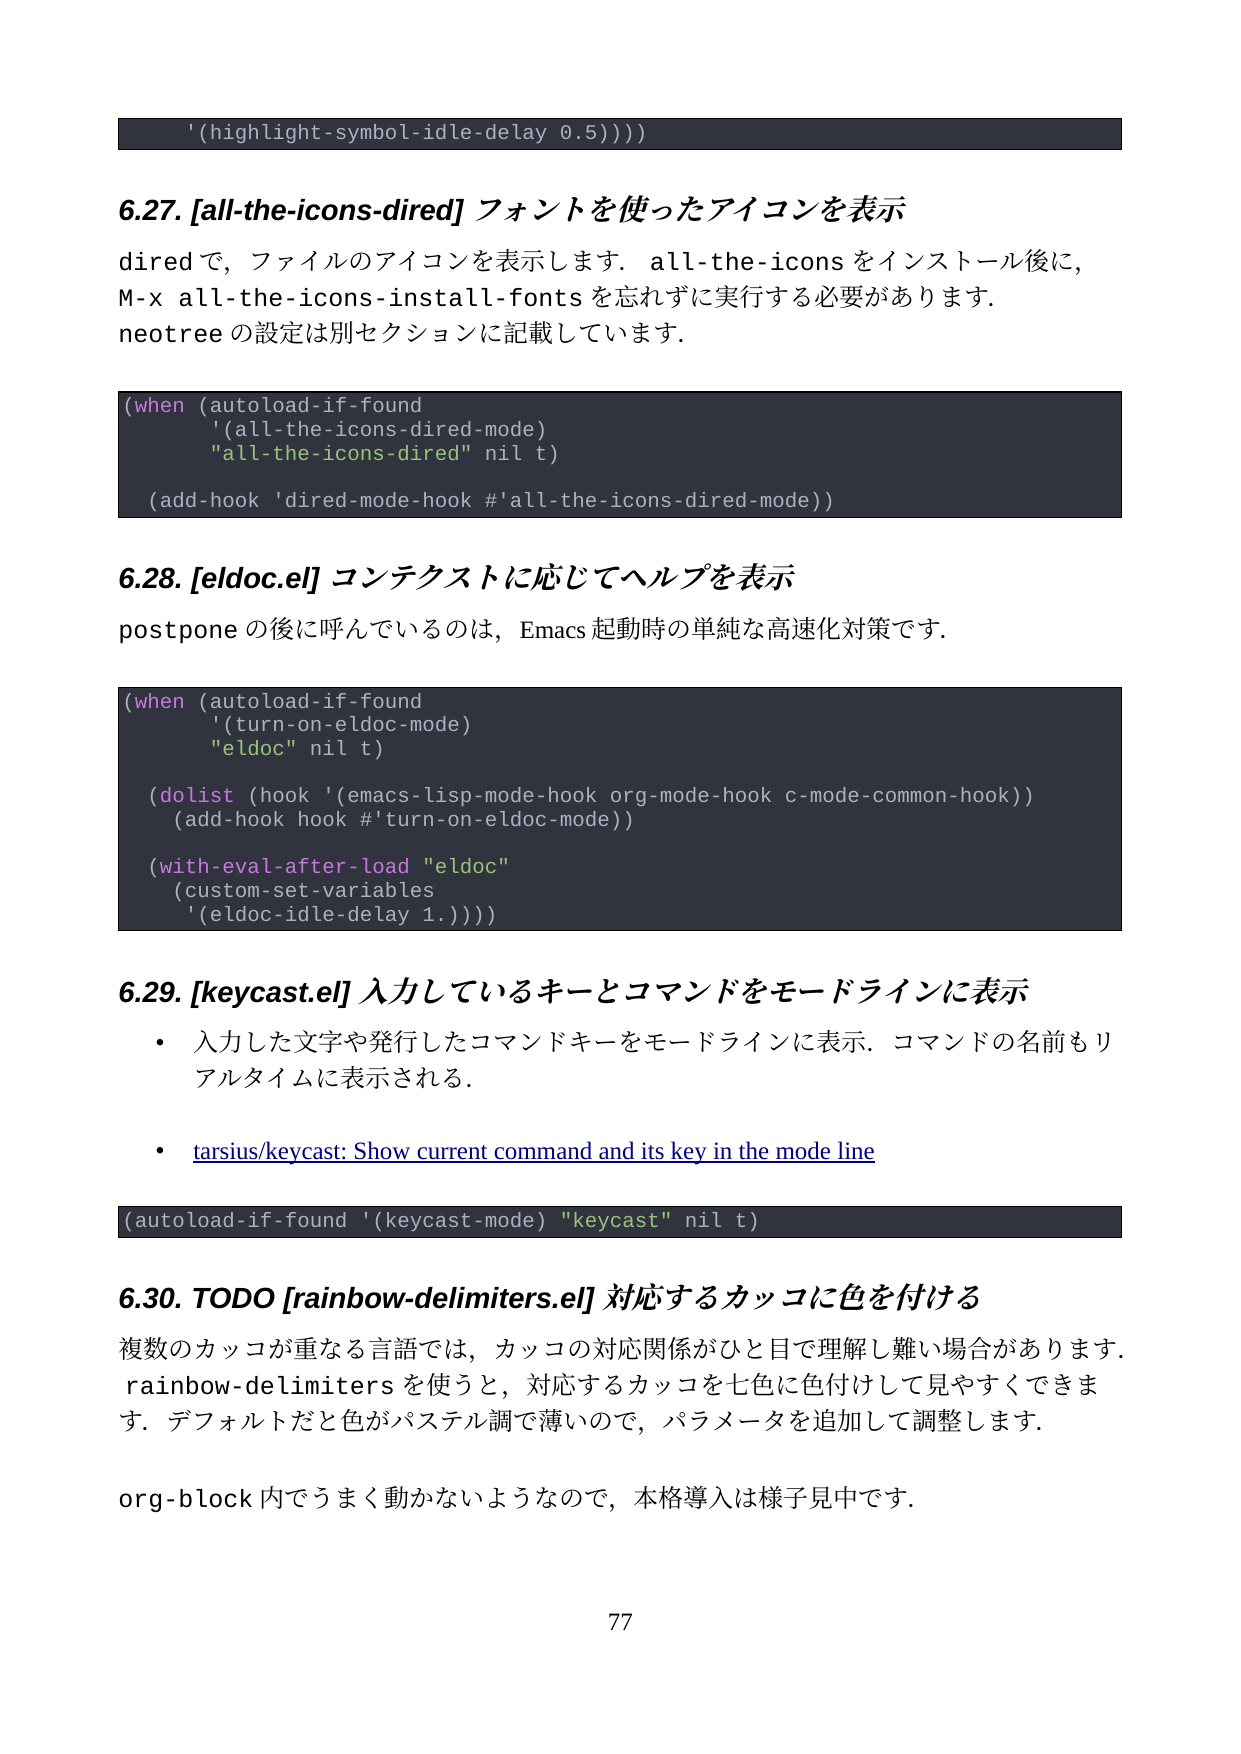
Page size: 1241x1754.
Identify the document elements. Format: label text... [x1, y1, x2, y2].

subtitle [all-the-icons-dired] フォントを使ったアイコンを表示 [118, 187, 1122, 229]
subtitle [keycast.el] 入力しているキーとコマンドをモードラインに表示 [118, 969, 1122, 1011]
text (add-hook hook #'turn-on-eldoc-mode)) [119, 805, 1121, 829]
text (when (autoload-if-found [119, 688, 1121, 711]
text (add-hook 'dired-mode-hook #'all-the-icons-dired-mode)) [119, 486, 1121, 517]
text '(eldoc-idle-delay 1.)))) [119, 900, 1121, 930]
text org-block 内でうまく動かないようなので，本格導入は様子見中です． [118, 1479, 1122, 1544]
text postpone の後に呼んでいるのは，Emacs起動時の単純な高速化対策です． [118, 609, 1122, 674]
text 複数のカッコが重なる言語では，カッコの対応関係がひと目で理解し難い場合があります． rainbow-delimiters を使うと，対応するカッコを七色に色付けして見やすくできます．デフォルトだと色がパステル調で薄いので，パラメータを追加して調整します． [118, 1329, 1122, 1466]
text "eldoc" nil t) [119, 734, 1121, 758]
text (dolist (hook '(emacs-lisp-mode-hook org-mode-hook c-mode-common-hook)) [119, 781, 1121, 805]
text "all-the-icons-dired" nil t) [119, 439, 1121, 462]
text (with-eval-after-load "eldoc" [119, 852, 1121, 876]
text (custom-set-variables [119, 876, 1121, 900]
text (autoload-if-found '(keycast-mode) "keycast" nil t) [119, 1207, 1121, 1237]
list tarsius/keycast: Show current command and its key in the mode line [156, 1136, 1122, 1194]
text (when (autoload-if-found [119, 393, 1121, 415]
text dired で，ファイルのアイコンを表示します． all-the-icons をインストール後に， M-x all-the-icons-install-fonts を忘れずに実行する必要があります． neotree の設定は別セクションに記載しています． [118, 241, 1122, 379]
list 入力した文字や発行したコマンドキーをモードラインに表示．コマンドの名前もリアルタイムに表示される． [156, 1023, 1122, 1124]
subtitle TODO [rainbow-delimiters.el] 対応するカッコに色を付ける [118, 1275, 1122, 1317]
text '(turn-on-eldoc-mode) [119, 711, 1121, 734]
subtitle [eldoc.el] コンテクストに応じてヘルプを表示 [118, 555, 1122, 597]
text '(highlight-symbol-idle-delay 0.5)))) [119, 119, 1121, 149]
text '(all-the-icons-dired-mode) [119, 415, 1121, 439]
